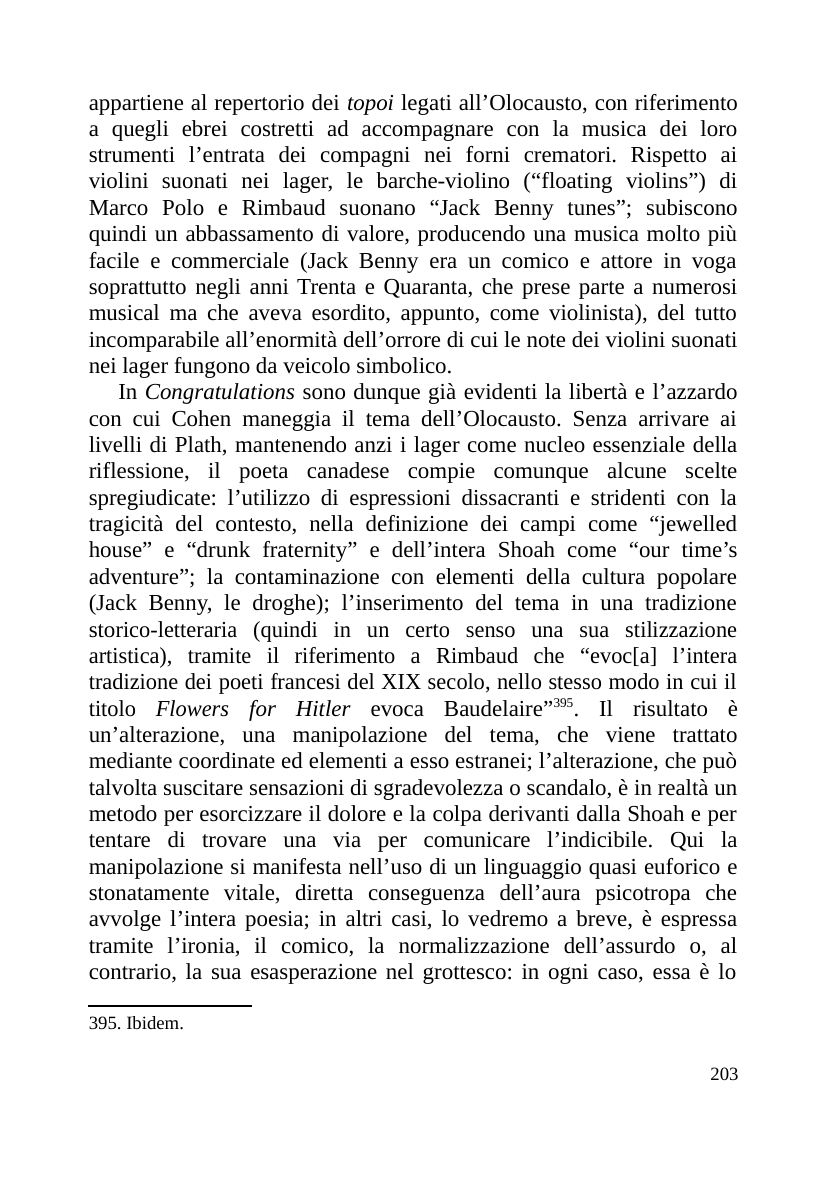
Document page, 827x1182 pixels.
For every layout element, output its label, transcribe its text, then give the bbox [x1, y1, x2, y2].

text In Congratulations sono dunque già evidenti la libertà e l’azzardo con cui Cohen maneggia il tema dell’Olocausto. Senza arrivare ai livelli di Plath, mantenendo anzi i lager come nucleo essenziale della riflessione, il poeta canadese compie comunque alcune scelte spregiudicate: l’utilizzo di espressioni dissacranti e stridenti con la tragicità del contesto, nella definizione dei campi come “jewelled house” e “drunk fraternity” e dell’intera Shoah come “our time’s adventure”; la contaminazione con elementi della cultura popolare (Jack Benny, le droghe); l’inserimento del tema in una tradizione storico-letteraria (quindi in un certo senso una sua stilizzazione artistica), tramite il riferimento a Rimbaud che “evoc[a] l’intera tradizione dei poeti francesi del XIX secolo, nello stesso modo in cui il titolo Flowers for Hitler evoca Baudelaire”. Il risultato è un’alterazione, una manipolazione del tema, che viene trattato mediante coordinate ed elementi a esso estranei; l’alterazione, che può talvolta suscitare sensazioni di sgradevolezza o scandalo, è in realtà un metodo per esorcizzare il dolore e la colpa derivanti dalla Shoah e per tentare di trovare una via per comunicare l’indicibile. Qui la manipolazione si manifesta nell’uso di un linguaggio quasi euforico e stonatamente vitale, diretta conseguenza dell’aura psicotropa che avvolge l’intera poesia; in altri casi, lo vedremo a breve, è espressa tramite l’ironia, il comico, la normalizzazione dell’assurdo o, al contrario, la sua esasperazione nel grottesco: in ogni caso, essa è lo [88, 378, 738, 984]
text Ibidem. [88, 1012, 738, 1034]
text appartiene al repertorio dei topoi legati all’Olocausto, con riferimento a quegli ebrei costretti ad accompagnare con la musica dei loro strumenti l’entrata dei compagni nei forni crematori. Rispetto ai violini suonati nei lager, le barche-violino (“floating violins”) di Marco Polo e Rimbaud suonano “Jack Benny tunes”; subiscono quindi un abbassamento di valore, producendo una musica molto più facile e commerciale (Jack Benny era un comico e attore in voga soprattutto negli anni Trenta e Quaranta, che prese parte a numerosi musical ma che aveva esordito, appunto, come violinista), del tutto incomparabile all’enormità dell’orrore di cui le note dei violini suonati nei lager fungono da veicolo simbolico. [88, 88, 738, 378]
